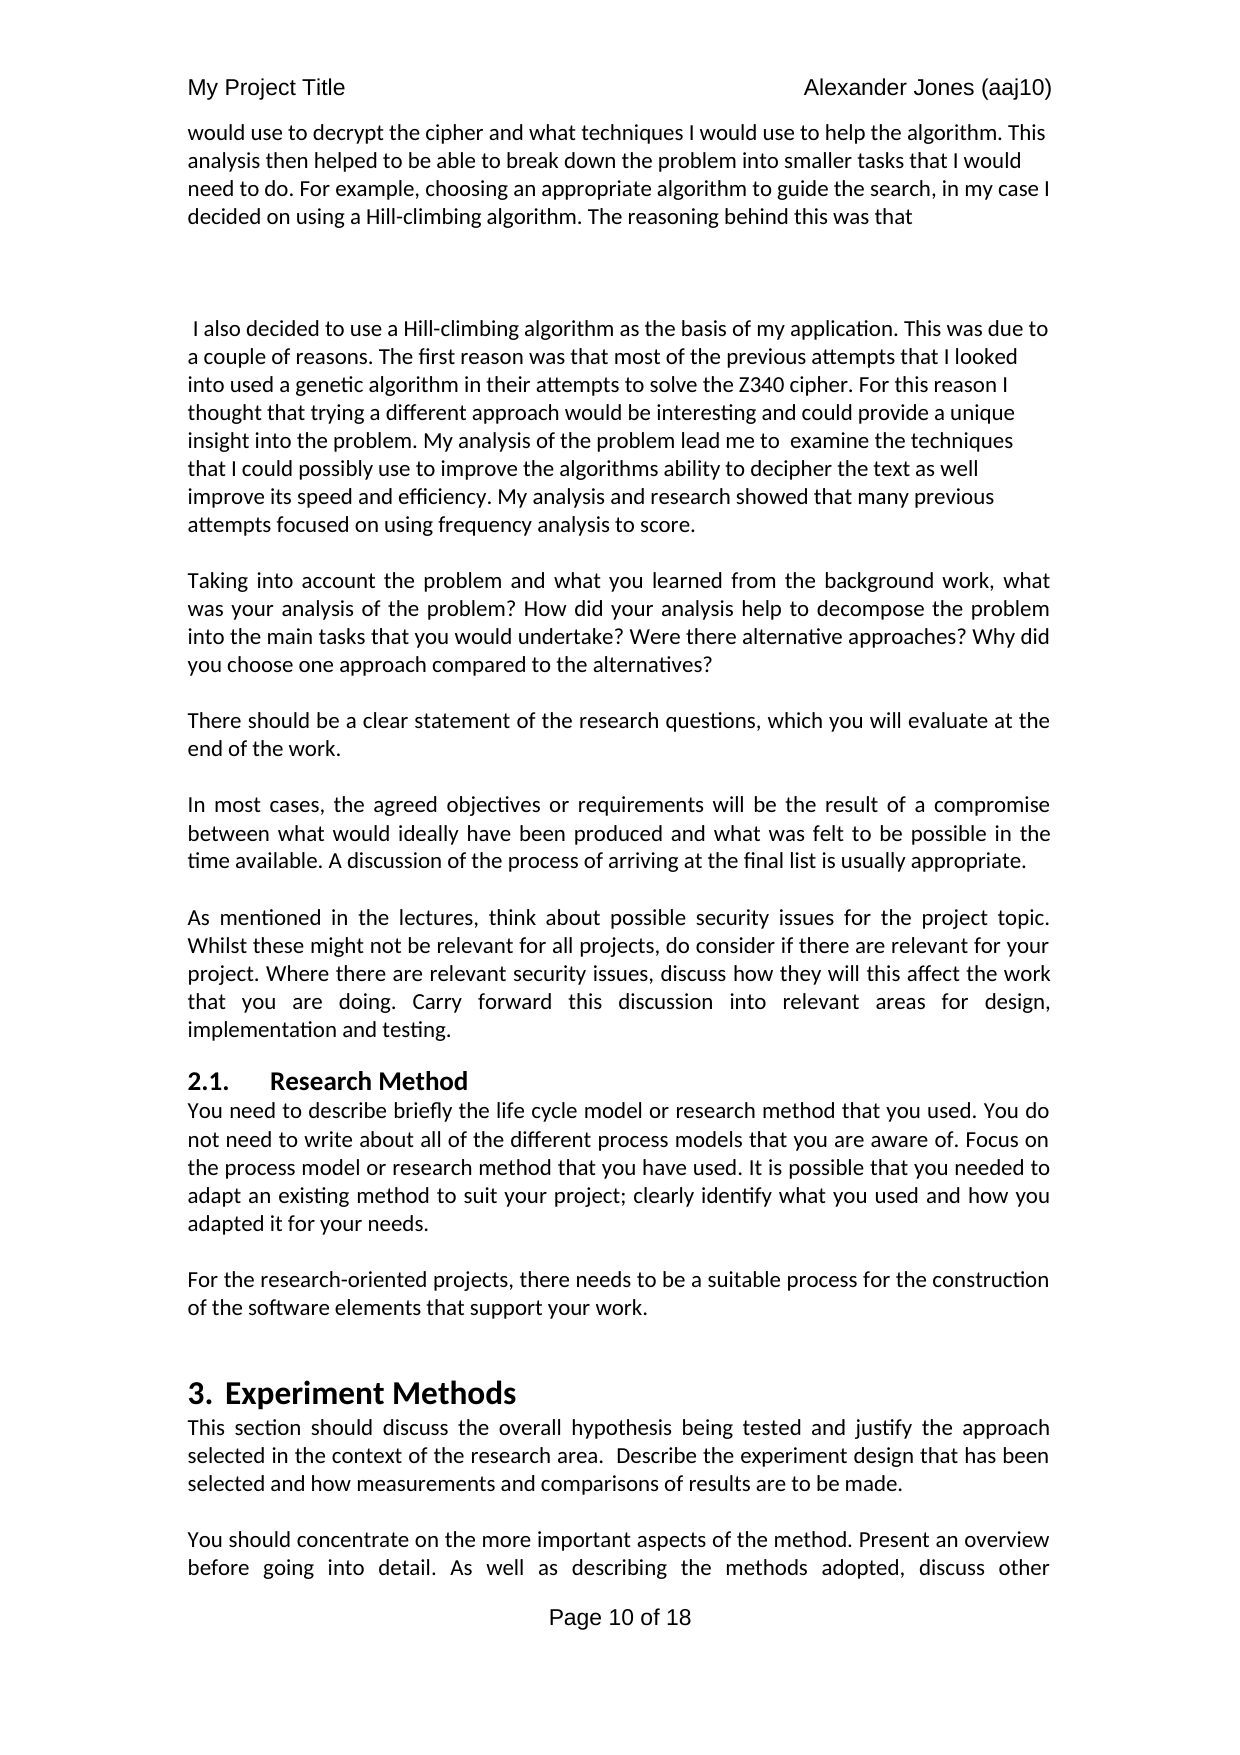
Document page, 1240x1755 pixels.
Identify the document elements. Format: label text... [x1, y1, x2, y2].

text There should be a clear statement of the research questions, which you will evaluate at the end of the work. [187, 707, 1052, 763]
text You should concentrate on the more important aspects of the method. Present an overview before going into detail. As well as describing the methods adopted, discuss other [187, 1525, 1052, 1581]
text In most cases, the agreed objectives or requirements will be the result of a compromise between what would ideally have been produced and what was felt to be possible in the time available. A discussion of the process of arriving at the final list is usually appropriate. [187, 791, 1052, 875]
text For the research-oriented projects, there needs to be a suitable process for the construction of the software elements that support your work. [187, 1265, 1052, 1321]
text Taking into account the problem and what you learned from the background work, what was your analysis of the problem? How did your analysis help to decompose the problem into the main tasks that you would undertake? Were there alternative approaches? Why did you choose one approach compared to the alternatives? [187, 566, 1052, 678]
text I also decided to use a Hill-climbing algorithm as the basis of my application. This was due to a couple of reasons. The first reason was that most of the previous attempts that I looked into used a genetic algorithm in their attempts to solve the Z340 cipher. For this reason I thought that trying a different approach would be interesting and could provide a unique insight into the problem. My analysis of the problem lead me to examine the techniques that I could possibly use to improve the algorithms ability to decipher the text as well improve its speed and efficiency. My analysis and research showed that many previous attempts focused on using frequency analysis to score. [187, 314, 1052, 538]
subtitle Research Method [187, 1064, 1052, 1097]
text As mentioned in the lectures, think about possible security issues for the project topic. Whilst these might not be relevant for all projects, do consider if there are relevant for your project. Where there are relevant security issues, discuss how they will this affect the work that you are doing. Carry forward this discussion into relevant areas for design, implementation and testing. [187, 903, 1052, 1043]
text You need to describe briefly the life cycle model or research method that you used. You do not need to write about all of the different process models that you are aware of. Focus on the process model or research method that you have used. It is possible that you needed to adapt an existing method to suit your project; clearly identify what you used and how you adapted it for your needs. [187, 1097, 1052, 1237]
text This section should discuss the overall hypothesis being tested and justify the approach selected in the context of the research area. Describe the experiment design that has been selected and how measurements and comparisons of results are to be made. [187, 1413, 1052, 1497]
text would use to decrypt the cipher and what techniques I would use to help the algorithm. This analysis then helped to be able to break down the problem into smaller tasks that I would need to do. For example, choosing an appropriate algorithm to guide the search, in my case I decided on using a Hill-climbing algorithm. The reasoning behind this was that [187, 118, 1052, 230]
subtitle Experiment Methods [187, 1372, 1052, 1413]
